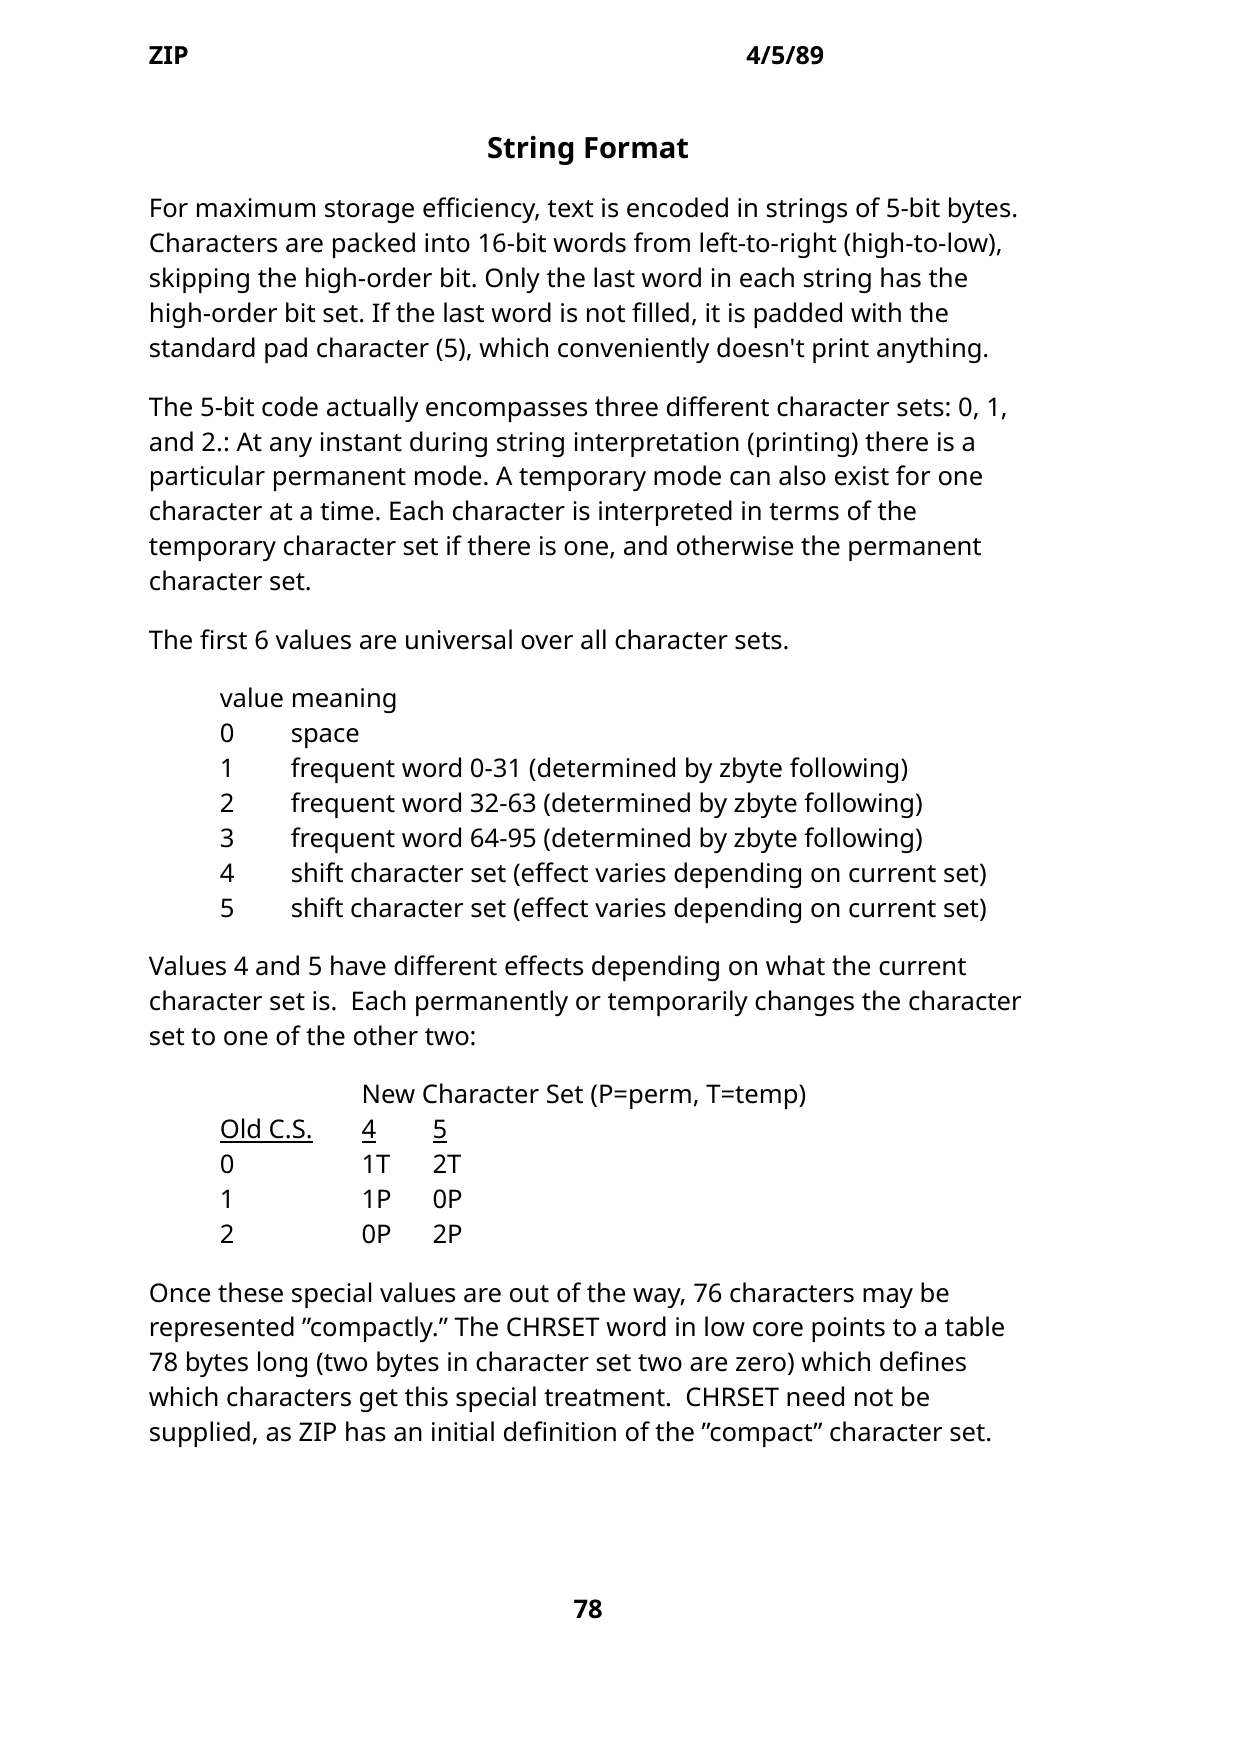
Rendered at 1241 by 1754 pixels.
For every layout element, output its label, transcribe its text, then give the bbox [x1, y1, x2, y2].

text For maximum storage efficiency, text is encoded in strings of 5-bit bytes. Characters are packed into 16-bit words from left-to-right (high-to-low), skipping the high-order bit. Only the last word in each string has the high-order bit set. If the last word is not filled, it is padded with the standard pad character (5), which conveniently doesn't print anything. [149, 191, 1027, 365]
text Values 4 and 5 have different effects depending on what the current character set is. Each permanently or temporarily changes the character set to one of the other two: [149, 948, 1027, 1053]
text New Character Set (P=perm, T=temp) Old C.S. 4 5 0 1T 2T 1 1P 0P 2 0P 2P [149, 1076, 1027, 1251]
text value meaning 0 space 1 frequent word 0-31 (determined by zbyte following) 2 frequent word 32-63 (determined by zbyte following) 3 frequent word 64-95 (determined by zbyte following) 4 shift character set (effect varies depending on current set) 5 shift character set (effect varies depending on current set) [149, 680, 1027, 924]
subtitle String Format [149, 127, 1027, 167]
text The first 6 values are universal over all character sets. [149, 622, 1027, 657]
text Once these special values are out of the way, 76 characters may be represented ”compactly.” The CHRSET word in low core points to a table 78 bytes long (two bytes in character set two are zero) which defines which characters get this special treatment. CHRSET need not be supplied, as ZIP has an initial definition of the ”compact” character set. [149, 1274, 1027, 1449]
text The 5-bit code actually encompasses three different character sets: 0, 1, and 2.: At any instant during string interpretation (printing) there is a particular permanent mode. A temporary mode can also exist for one character at a time. Each character is interpreted in terms of the temporary character set if there is one, and otherwise the permanent character set. [149, 389, 1027, 598]
